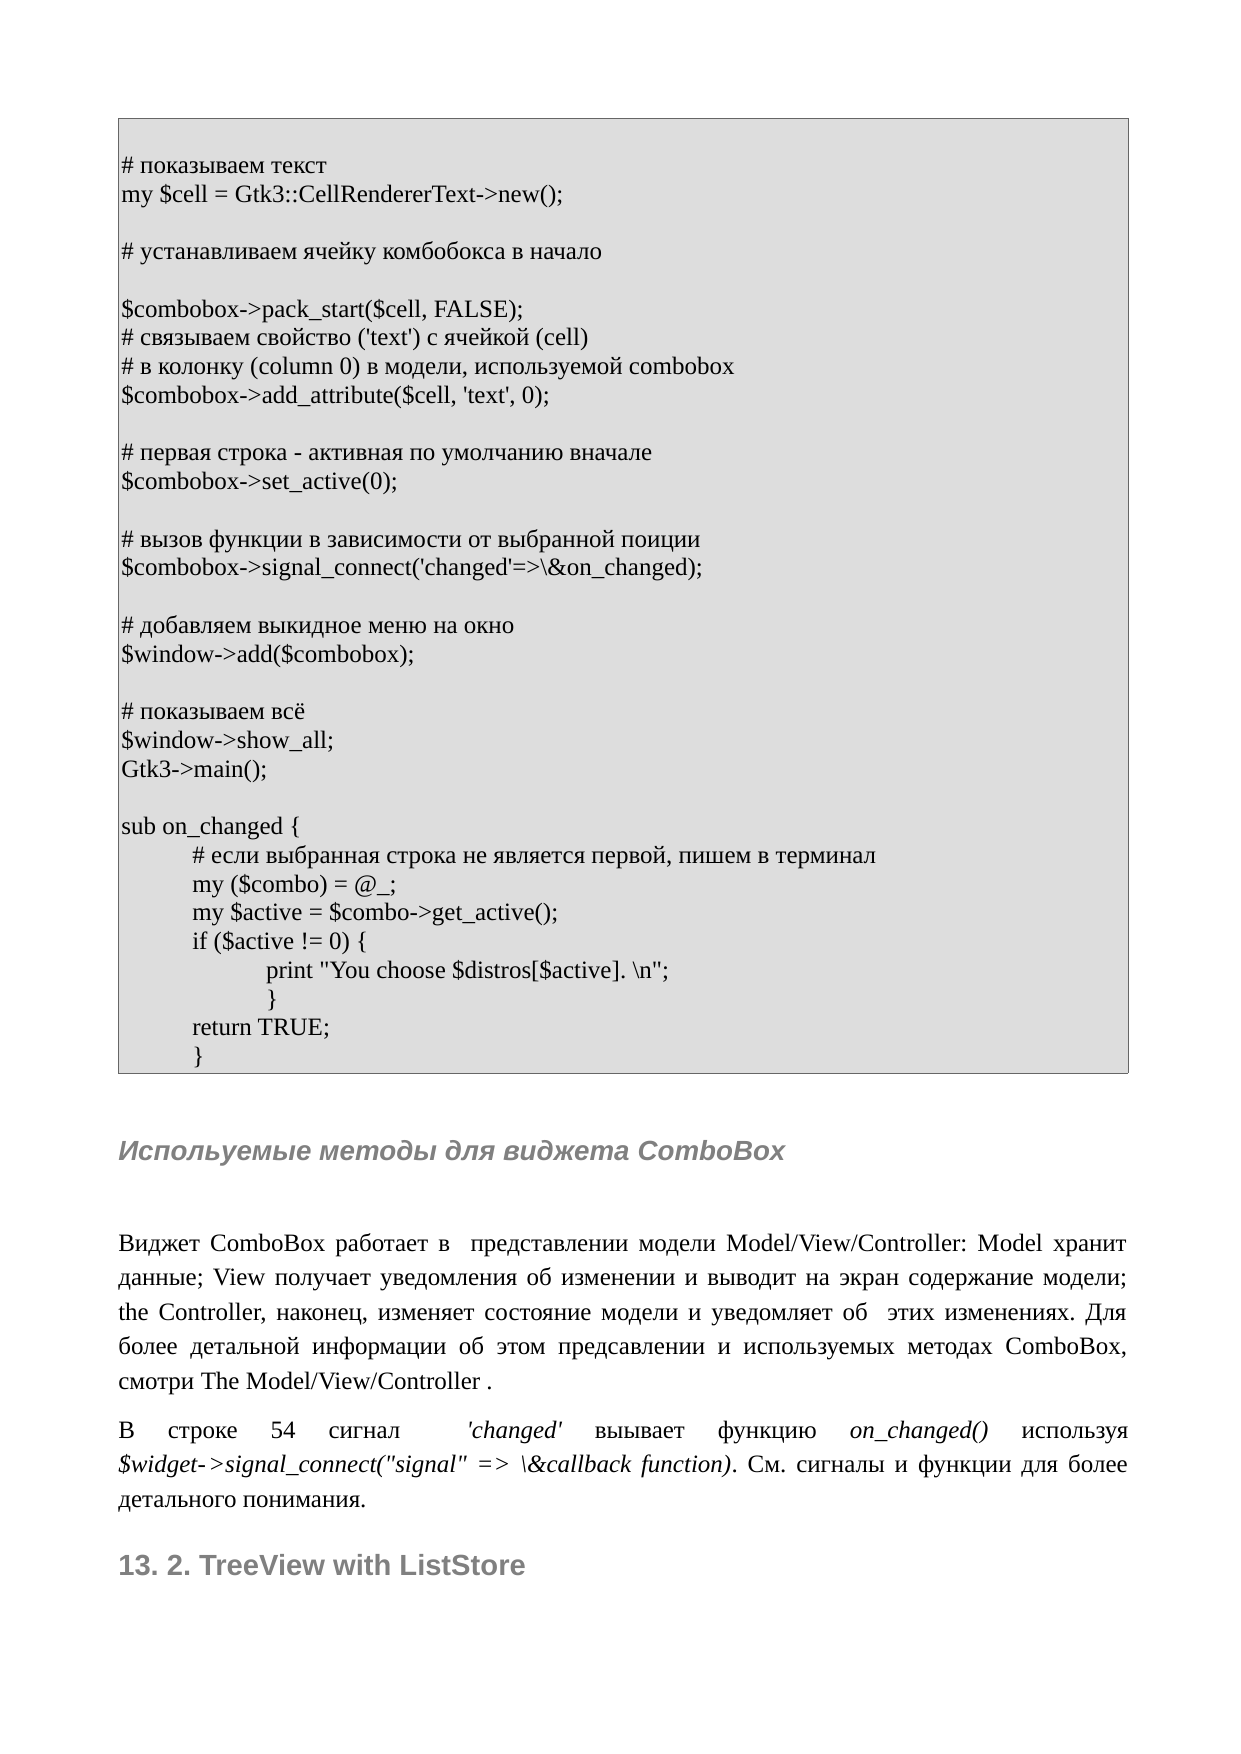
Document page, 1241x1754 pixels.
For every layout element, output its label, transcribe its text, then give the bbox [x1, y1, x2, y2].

text $combobox->pack_start($cell, FALSE); [119, 291, 1128, 319]
text # если выбранная строка не является первой, пишем в терминал [119, 837, 1128, 866]
text } [119, 1038, 1128, 1073]
text # первая строка - активная по умолчанию вначале [119, 434, 1128, 463]
text $combobox->set_active(0); [119, 463, 1128, 492]
text $combobox->add_attribute($cell, 'text', 0); [119, 377, 1128, 406]
text # в колонку (column 0) в модели, используемой combobox [119, 348, 1128, 377]
text my ($combo) = @_; [119, 866, 1128, 894]
text return TRUE; [119, 1009, 1128, 1038]
subtitle 13. 2. TreeView with ListStore [118, 1547, 1128, 1581]
text # добавляем выкидное меню на окно [119, 607, 1128, 636]
text # показываем всё [119, 693, 1128, 722]
text # показываем текст [119, 147, 1128, 176]
text $window->add($combobox); [119, 636, 1128, 664]
text print "You choose $distros[$active]. \n"; [119, 952, 1128, 981]
text sub on_changed { [119, 808, 1128, 837]
text # устанавливаем ячейку комбобокса в начало [119, 233, 1128, 262]
text Gtk3->main(); [119, 751, 1128, 779]
text # вызов функции в зависимости от выбранной поиции [119, 521, 1128, 549]
text if ($active != 0) { [119, 923, 1128, 952]
subtitle Испольуемые методы для виджета ComboBox [118, 1134, 1128, 1166]
text my $cell = Gtk3::CellRendererText->new(); [119, 176, 1128, 204]
text # связываем свойство ('text') с ячейкой (cell) [119, 319, 1128, 348]
text В строке 54 сигнал 'changed' выывает функцию on_changed() используя $widget‑>signal_connect("signal" => \&callback function). См. сигналы и функции для более детального понимания. [118, 1415, 1128, 1513]
text Виджет ComboBox работает в представлении модели Model/View/Controller: Model хранит данные; View получает уведомления об изменении и выводит на экран содержание модели; the Controller, наконец, изменяет состояние модели и уведомляет об этих изменениях. Для более детальной информации об этом предсавлении и используемых методах ComboBox, смотри The Model/View/Controller . [118, 1228, 1128, 1394]
text $window->show_all; [119, 722, 1128, 751]
text } [119, 981, 1128, 1009]
text my $active = $combo->get_active(); [119, 894, 1128, 923]
text $combobox->signal_connect('changed'=>\&on_changed); [119, 549, 1128, 578]
